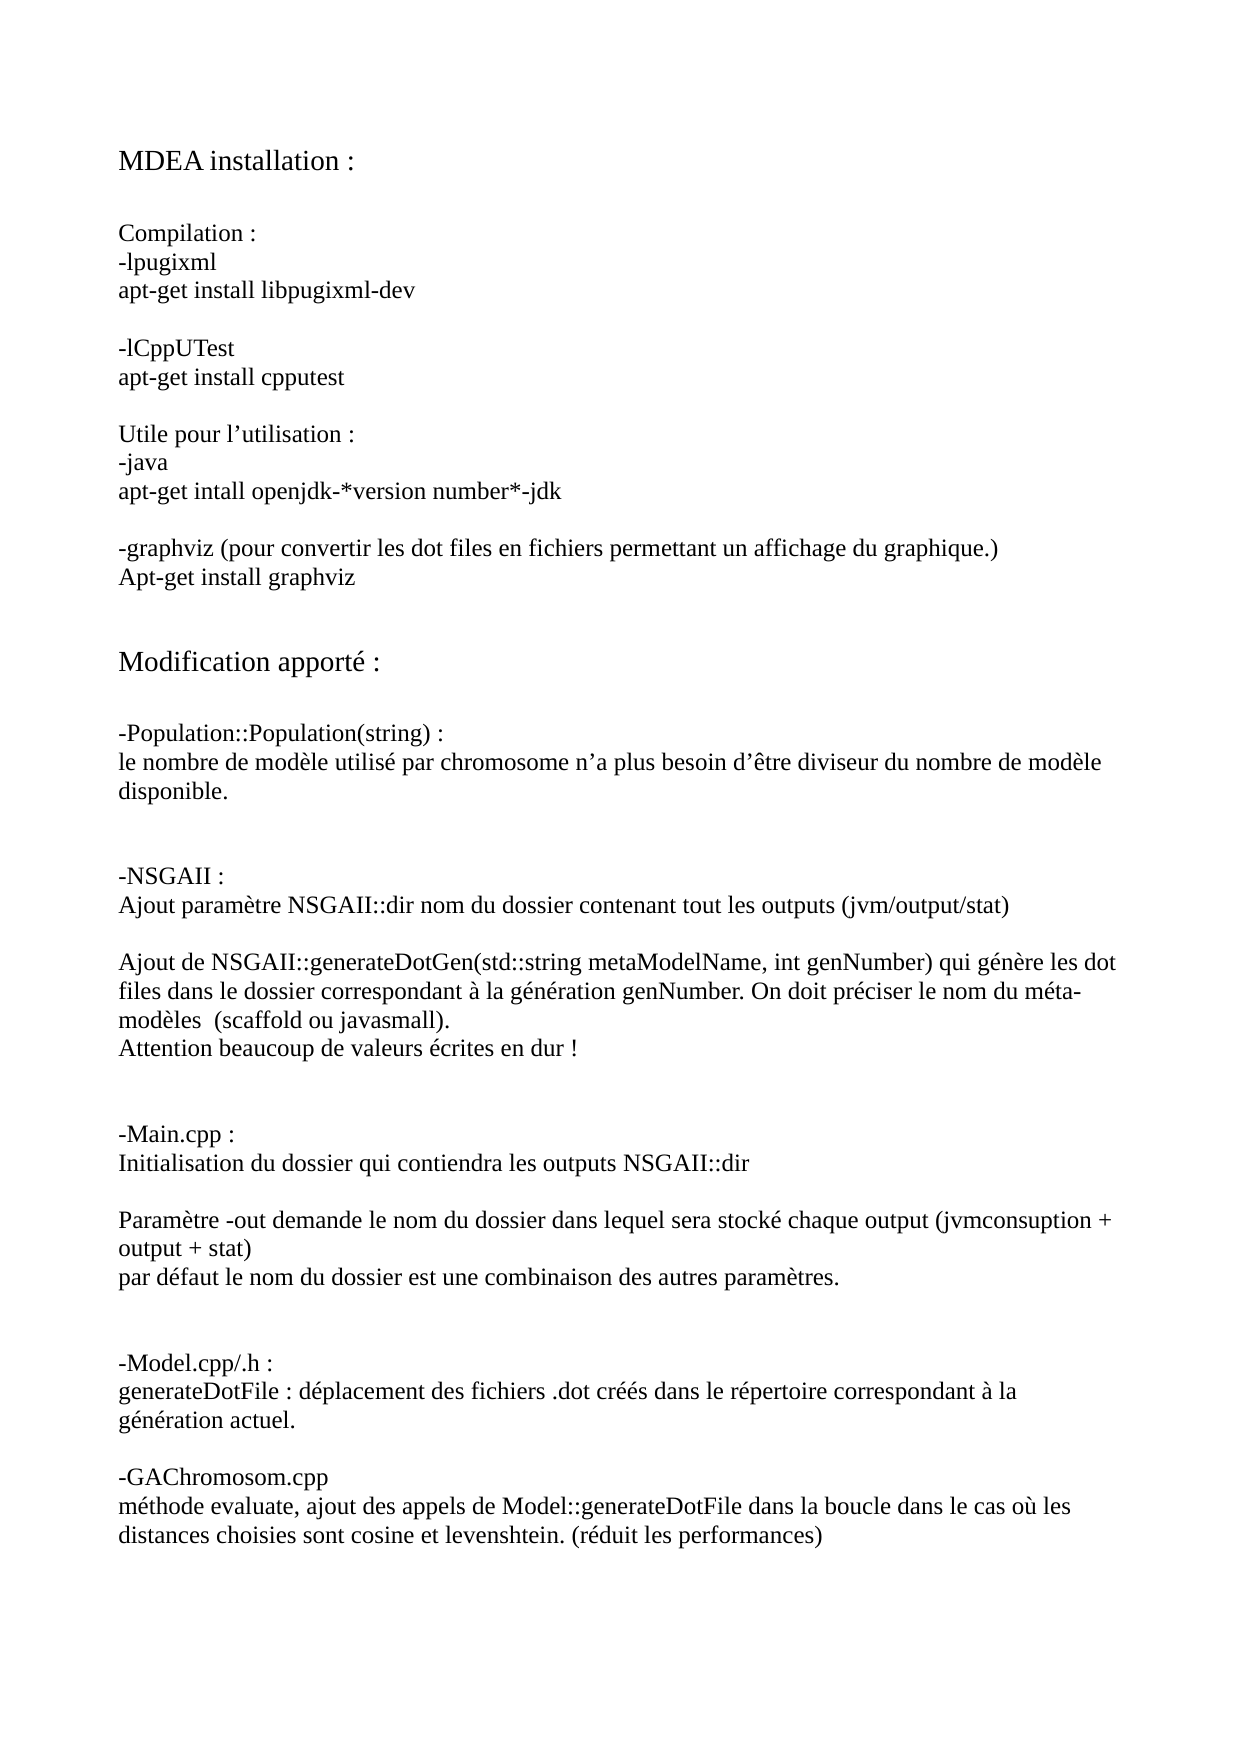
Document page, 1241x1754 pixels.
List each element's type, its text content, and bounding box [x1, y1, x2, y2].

text -lpugixml [118, 247, 1122, 275]
text Attention beaucoup de valeurs écrites en dur ! [118, 1033, 1122, 1062]
text apt-get install libpugixml-dev [118, 275, 1122, 304]
text Ajout de NSGAII::generateDotGen(std::string metaModelName, int genNumber) qui génère les dot files dans le dossier correspondant à la génération genNumber. On doit préciser le nom du méta-modèles (scaffold ou javasmall). [118, 947, 1122, 1033]
text -lCppUTest [118, 333, 1122, 362]
text -Main.cpp : [118, 1119, 1122, 1148]
text generateDotFile : déplacement des fichiers .dot créés dans le répertoire correspondant à la génération actuel. [118, 1376, 1122, 1434]
subtitle MDEA installation : [118, 143, 1122, 177]
subtitle Modification apporté : [118, 644, 1122, 678]
text apt-get intall openjdk-*version number*-jdk [118, 476, 1122, 505]
text apt-get install cpputest [118, 362, 1122, 390]
text -java [118, 447, 1122, 476]
text -Population::Population(string) : [118, 718, 1122, 747]
text -Model.cpp/.h : [118, 1348, 1122, 1376]
text Apt-get install graphviz [118, 562, 1122, 591]
text -graphviz (pour convertir les dot files en fichiers permettant un affichage du graphique.) [118, 533, 1122, 562]
text Compilation : [118, 218, 1122, 247]
text Ajout paramètre NSGAII::dir nom du dossier contenant tout les outputs (jvm/output/stat) [118, 890, 1122, 919]
text -GAChromosom.cpp [118, 1462, 1122, 1491]
text Paramètre -out demande le nom du dossier dans lequel sera stocké chaque output (jvmconsuption + output + stat) [118, 1205, 1122, 1262]
text Utile pour l’utilisation : [118, 419, 1122, 447]
text par défaut le nom du dossier est une combinaison des autres paramètres. [118, 1262, 1122, 1291]
text le nombre de modèle utilisé par chromosome n’a plus besoin d’être diviseur du nombre de modèle disponible. [118, 747, 1122, 805]
text méthode evaluate, ajout des appels de Model::generateDotFile dans la boucle dans le cas où les distances choisies sont cosine et levenshtein. (réduit les performances) [118, 1491, 1122, 1548]
text Initialisation du dossier qui contiendra les outputs NSGAII::dir [118, 1148, 1122, 1176]
text -NSGAII : [118, 861, 1122, 890]
